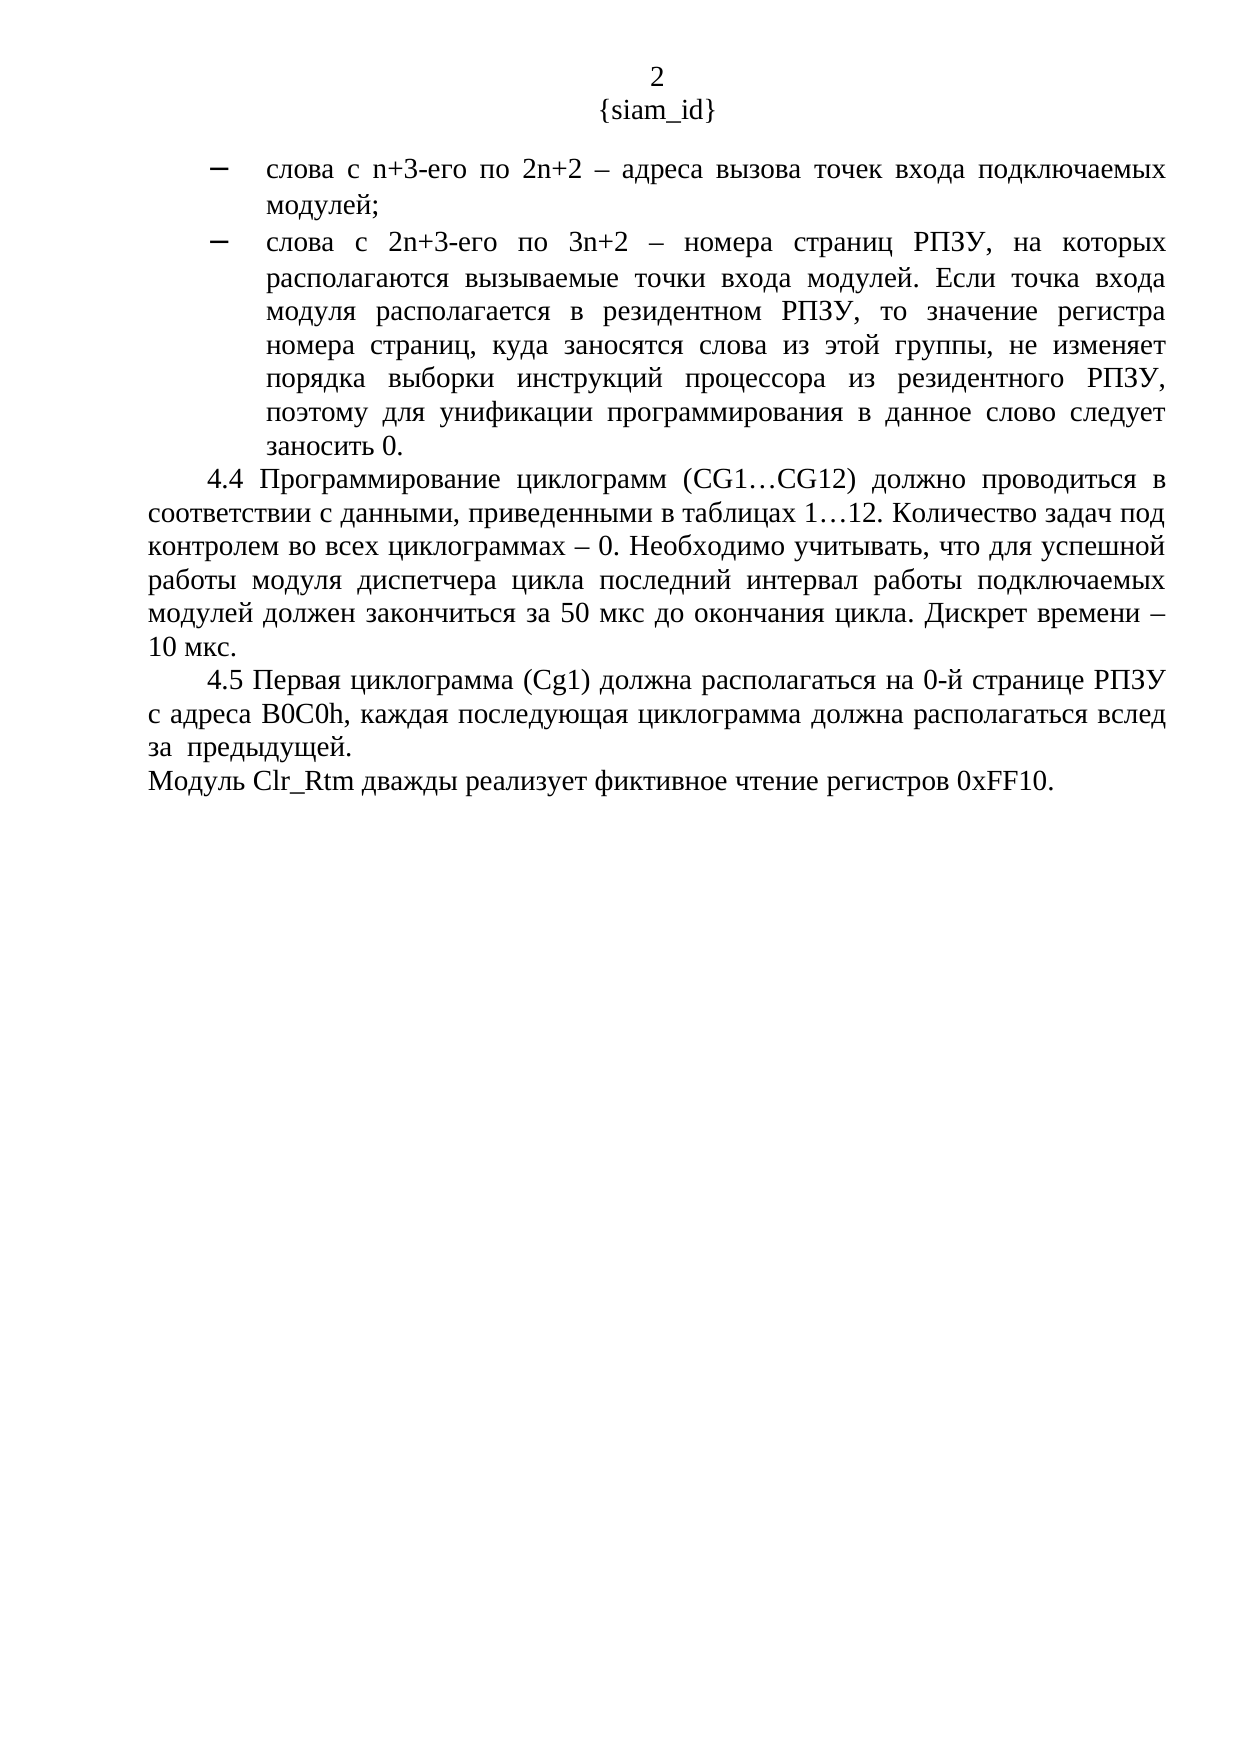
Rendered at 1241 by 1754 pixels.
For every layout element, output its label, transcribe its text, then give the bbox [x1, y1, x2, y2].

text 4.5 Первая циклограмма (Cg1) должна располагаться на 0-й странице РПЗУ с адреса B0C0h, каждая последующая циклограмма должна располагаться вслед за предыдущей. [148, 663, 1166, 763]
list слова с n+3-его по 2n+2 – адреса вызова точек входа подключаемых модулей; [207, 148, 1166, 221]
list Модуль Clr_Rtm дважды реализует фиктивное чтение регистров 0xFF10. [148, 763, 1166, 797]
list слова с 2n+3-его по 3n+2 – номера страниц РПЗУ, на которых располагаются вызываемые точки входа модулей. Если точка входа модуля располагается в резидентном РПЗУ, то значение регистра номера страниц, куда заносятся слова из этой группы, не изменяет порядка выборки инструкций процессора из резидентного РПЗУ, поэтому для унификации программирования в данное слово следует заносить 0. [207, 221, 1166, 461]
text 4.4 Программирование циклограмм (CG1…CG12) должно проводиться в соответствии с данными, приведенными в таблицах 1…12. Количество задач под контролем во всех циклограммах – 0. Необходимо учитывать, что для успешной работы модуля диспетчера цикла последний интервал работы подключаемых модулей должен закончиться за 50 мкс до окончания цикла. Дискрет времени – 10 мкс. [148, 461, 1166, 663]
